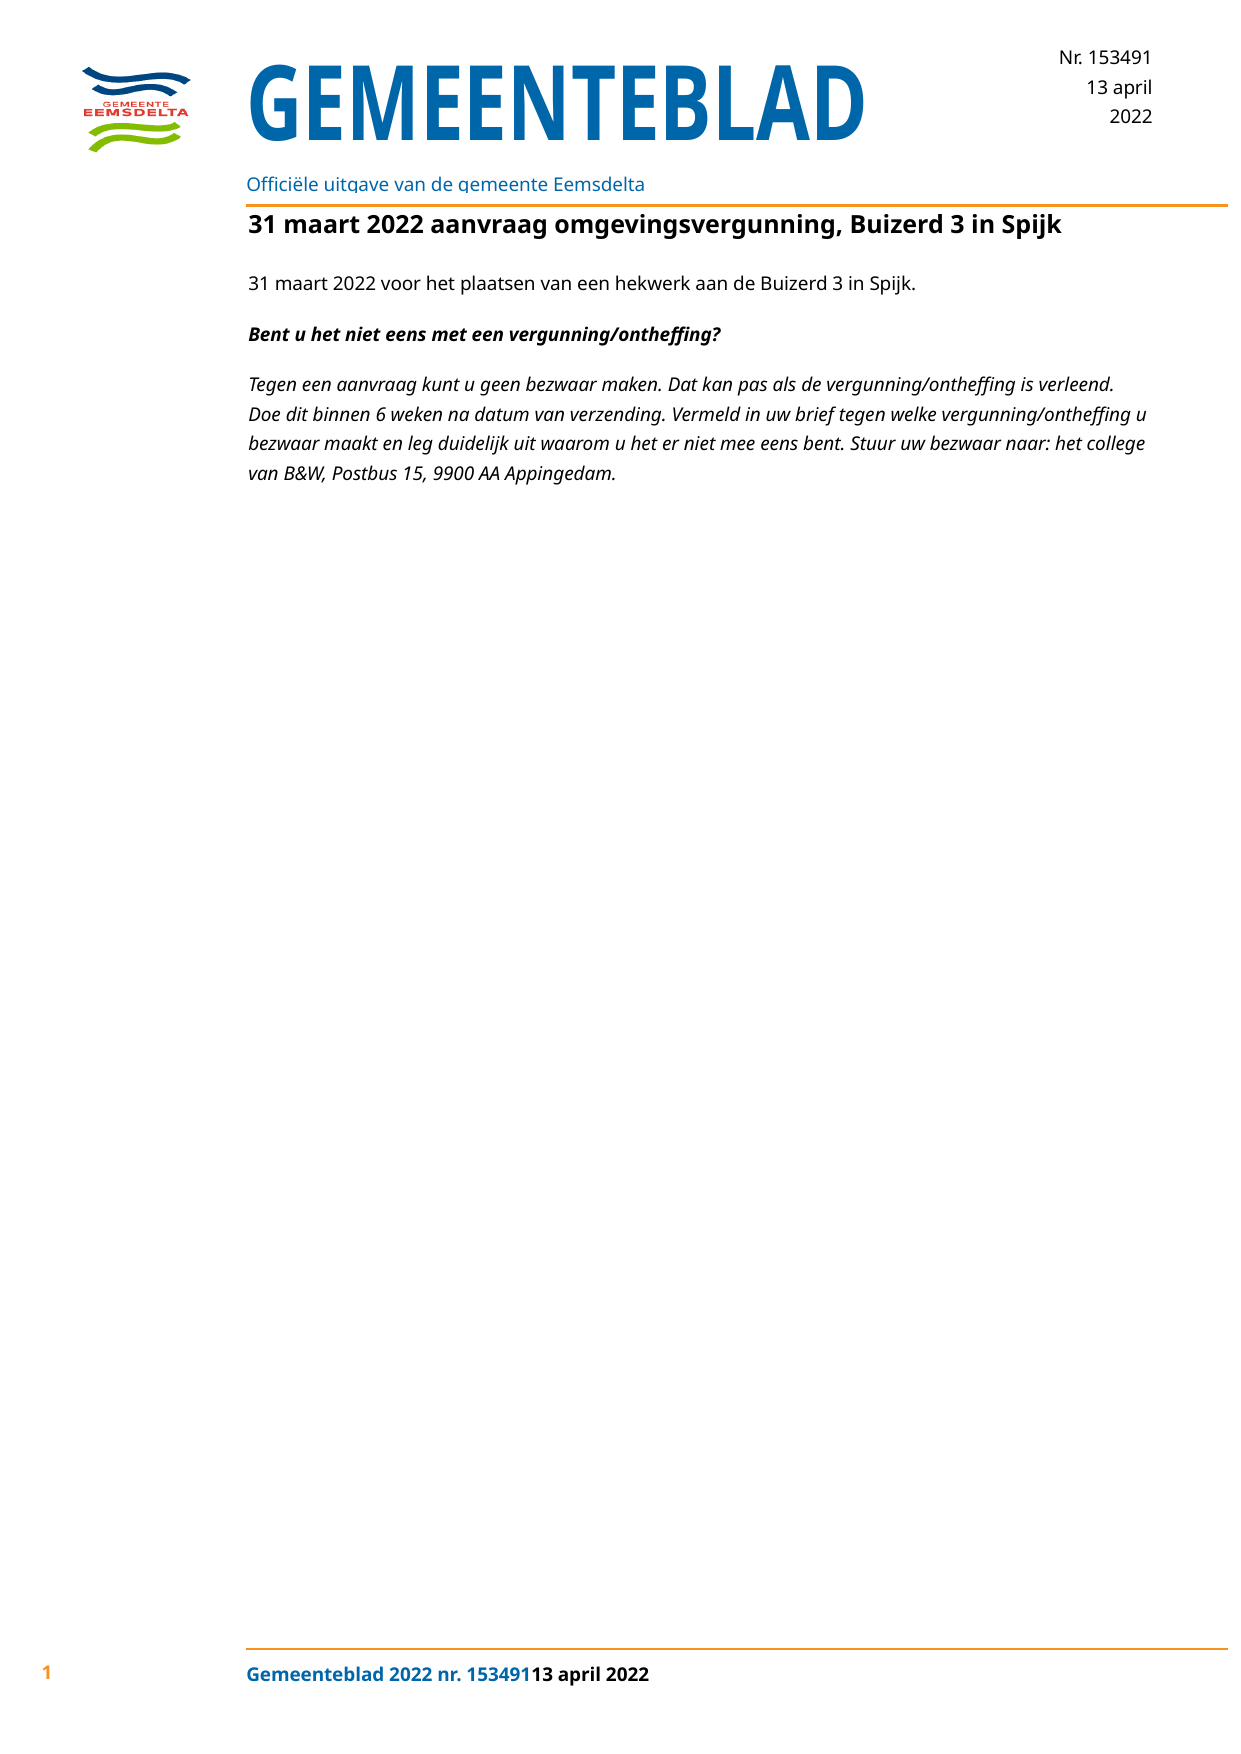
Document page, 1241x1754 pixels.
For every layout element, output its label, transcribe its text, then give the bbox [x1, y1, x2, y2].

text 31 maart 2022 aanvraag omgevingsvergunning, Buizerd 3 in Spijk [248, 207, 1152, 241]
text Bent u het niet eens met een vergunning/ontheffing? [248, 321, 1152, 346]
text 31 maart 2022 voor het plaatsen van een hekwerk aan de Buizerd 3 in Spijk. [248, 270, 1152, 296]
picture [41, 47, 231, 172]
text Tegen een aanvraag kunt u geen bezwaar maken. Dat kan pas als de vergunning/ontheffing is verleend. Doe dit binnen 6 weken na datum van verzending. Vermeld in uw brief tegen welke vergunning/ontheffing u bezwaar maakt en leg duidelijk uit waarom u het er niet mee eens bent. Stuur uw bezwaar naar: het college van B&W, Postbus 15, 9900 AA Appingedam. [248, 371, 1152, 486]
